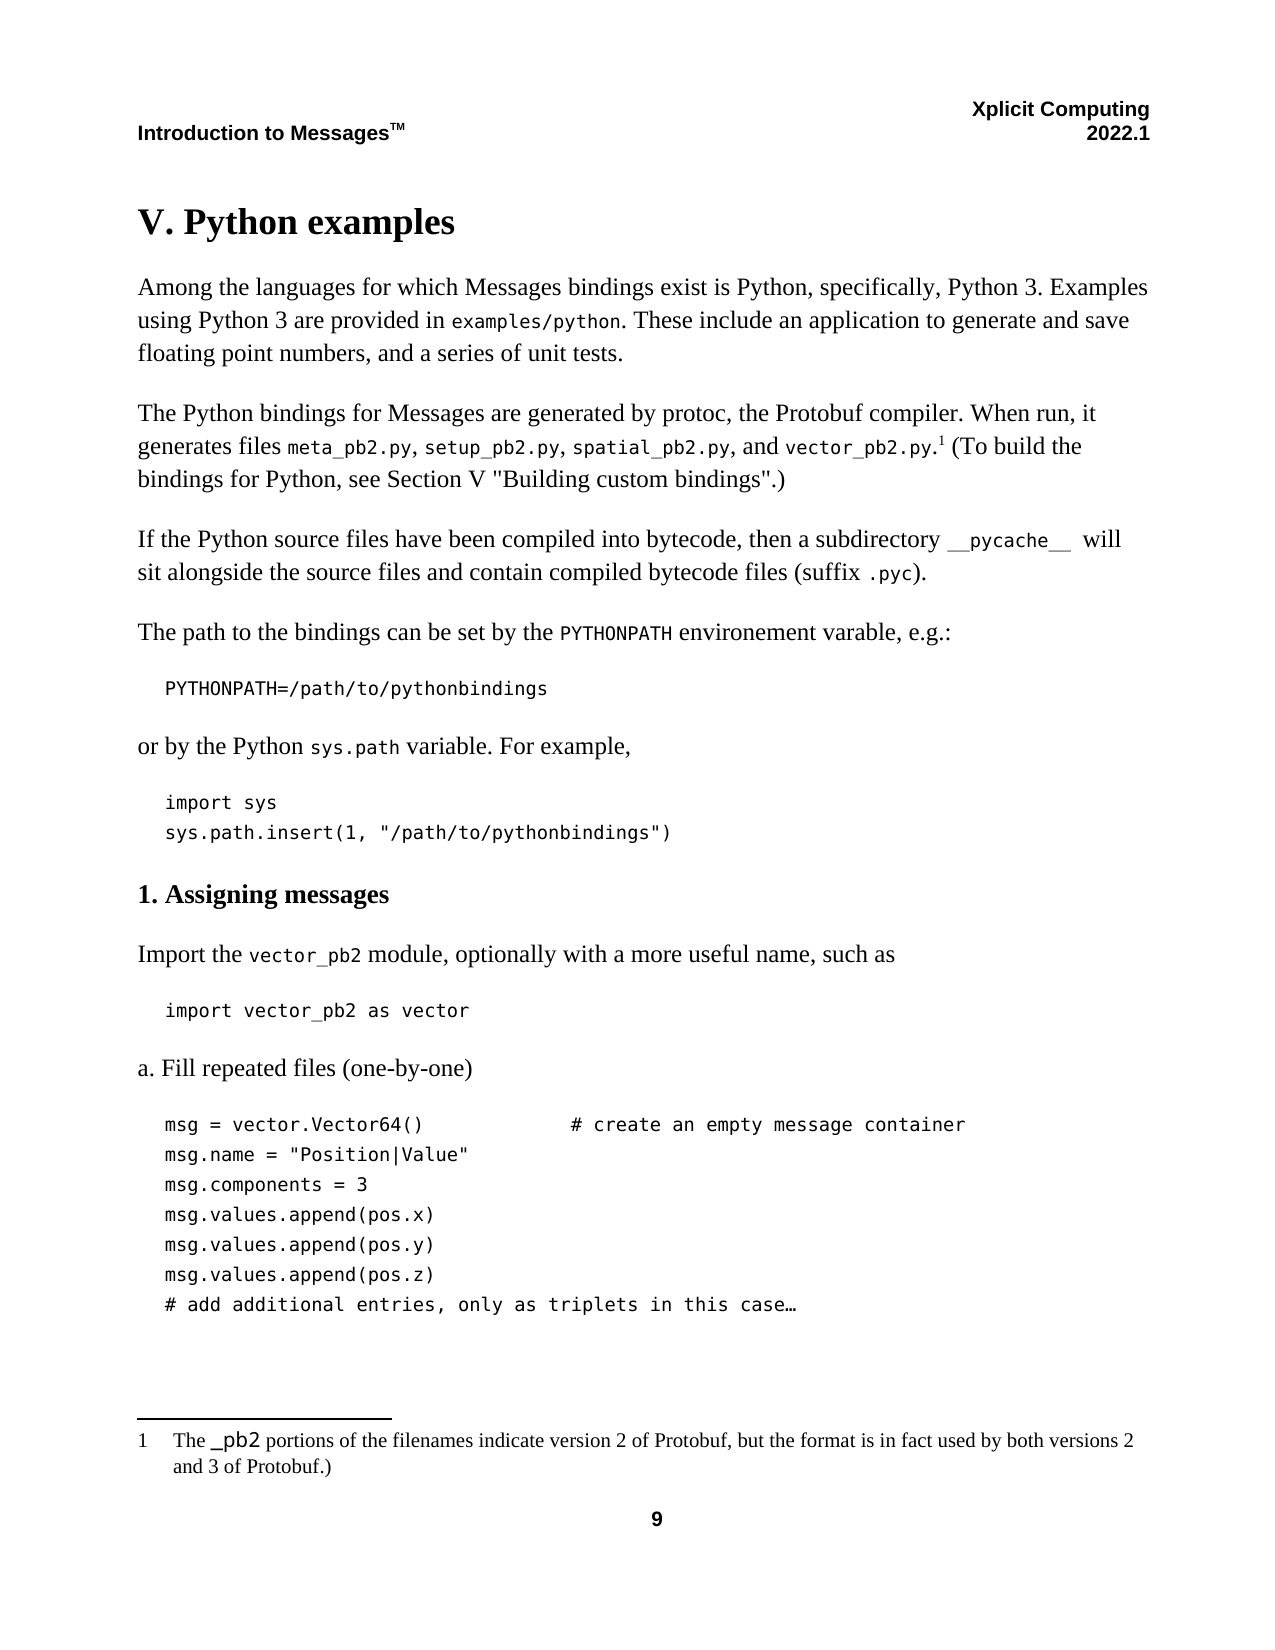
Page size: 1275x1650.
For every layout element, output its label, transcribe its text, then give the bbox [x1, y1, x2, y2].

text # add additional entries, only as triplets in this case… [164, 1287, 1150, 1317]
text msg.values.append(pos.y) [164, 1227, 1150, 1257]
text msg.values.append(pos.x) [164, 1197, 1150, 1227]
text PYTHONPATH=/path/to/pythonbindings [164, 671, 1150, 701]
text import sys [164, 785, 1150, 815]
text a. Fill repeated files (one-by-one) [137, 1053, 1150, 1082]
subtitle 1. Assigning messages [137, 878, 1150, 909]
text If the Python source files have been compiled into bytecode, then a subdirectory __pycache__ will sit alongside the source files and contain compiled bytecode files (suffix .pyc). [137, 524, 1150, 586]
subtitle V. Python examples [137, 199, 1150, 242]
text msg.name = "Position|Value" [164, 1137, 1150, 1167]
text or by the Python sys.path variable. For example, [137, 731, 1150, 760]
text The Python bindings for Messages are generated by protoc, the Protobuf compiler. When run, it generates files meta_pb2.py, setup_pb2.py, spatial_pb2.py, and vector_pb2.py. (To build the bindings for Python, see Section V "Building custom bindings".) [137, 398, 1150, 493]
text msg = vector.Vector64() # create an empty message container [164, 1107, 1150, 1137]
text msg.values.append(pos.z) [164, 1257, 1150, 1287]
text The _pb2 portions of the filenames indicate version 2 of Protobuf, but the format is in fact used by both versions 2 and 3 of Protobuf.) [137, 1425, 1150, 1478]
text The path to the bindings can be set by the PYTHONPATH environement varable, e.g.: [137, 617, 1150, 646]
text Import the vector_pb2 module, optionally with a more useful name, such as [137, 939, 1150, 968]
text sys.path.insert(1, "/path/to/pythonbindings") [164, 815, 1150, 845]
text Among the languages for which Messages bindings exist is Python, specifically, Python 3. Examples using Python 3 are provided in examples/python. These include an application to generate and save floating point numbers, and a series of unit tests. [137, 272, 1150, 367]
text import vector_pb2 as vector [164, 993, 1150, 1023]
text msg.components = 3 [164, 1167, 1150, 1197]
